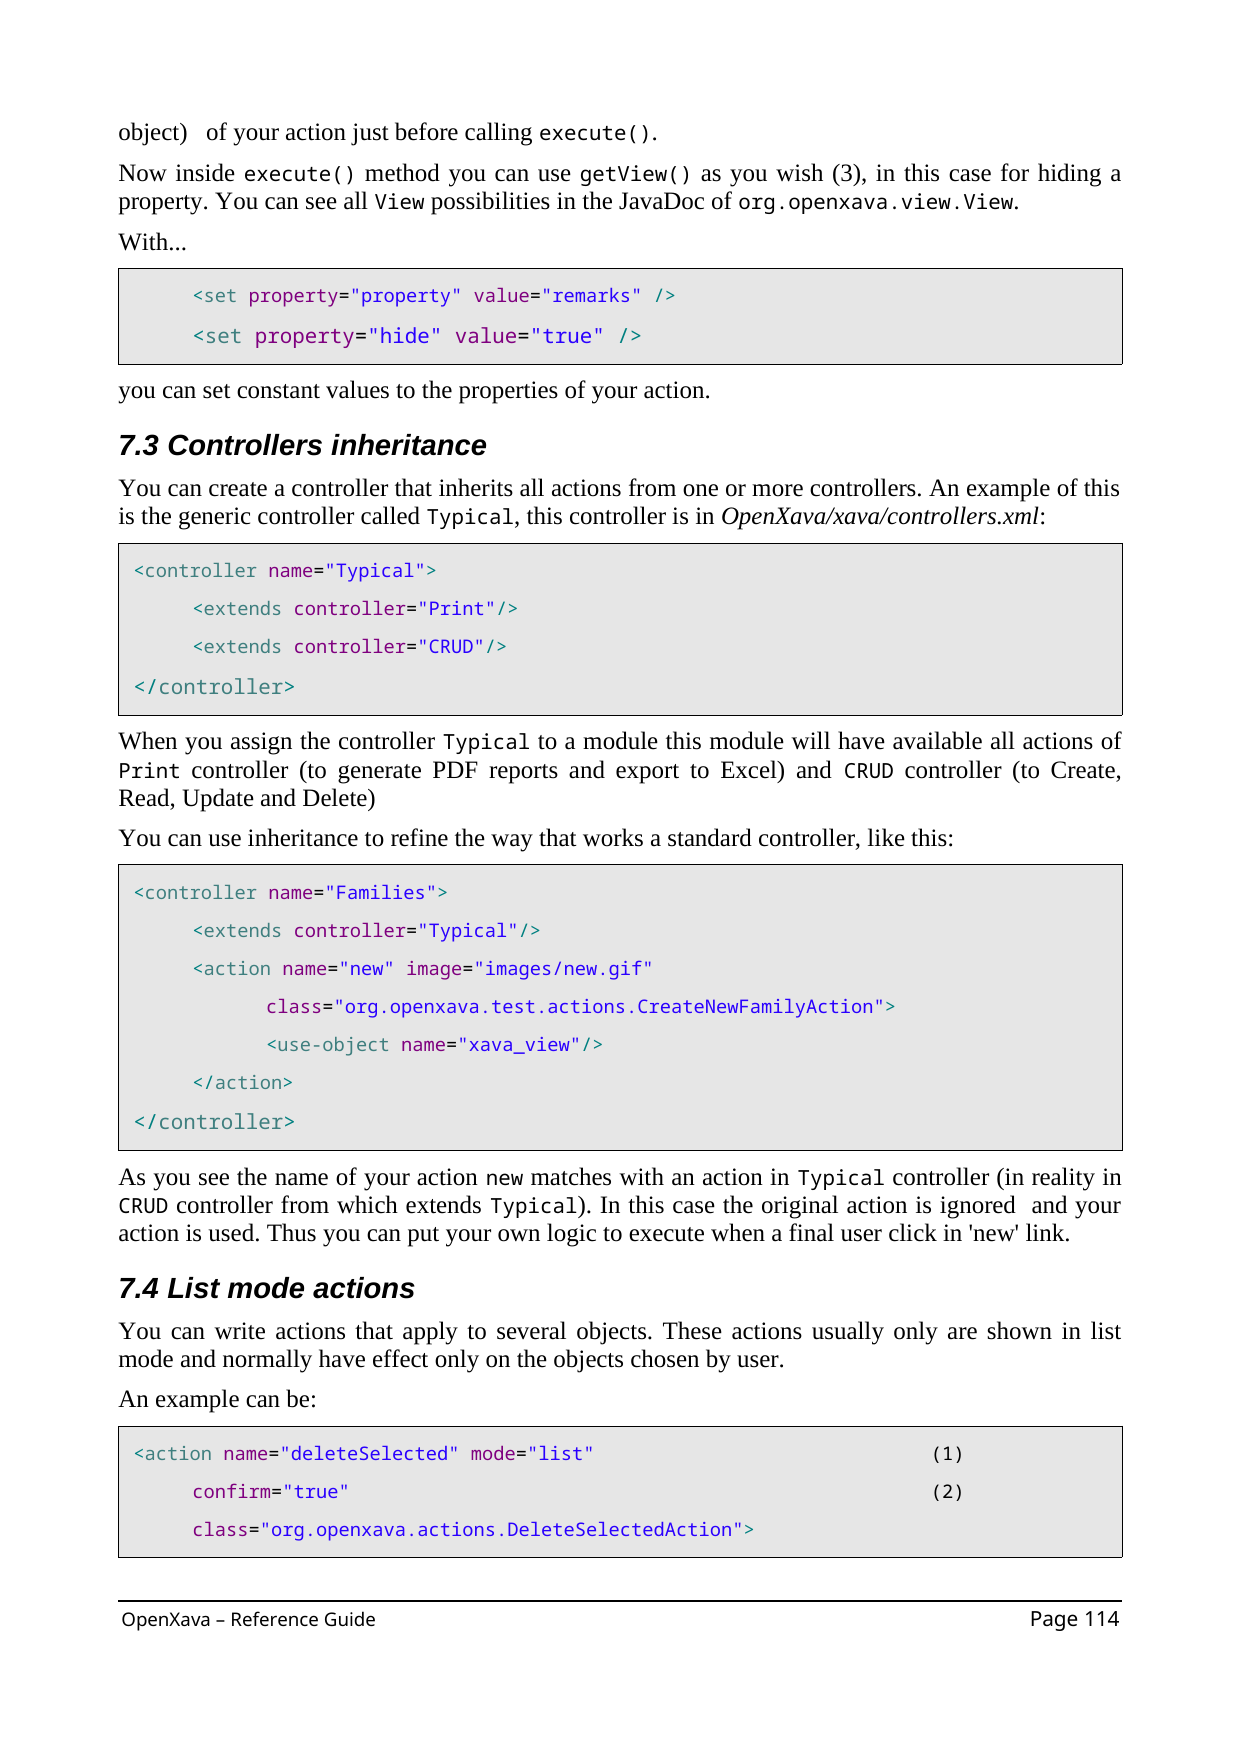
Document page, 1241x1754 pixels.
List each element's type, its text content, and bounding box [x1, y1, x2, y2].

text <extends controller="CRUD"/> [119, 619, 1122, 657]
text With... [118, 228, 1122, 256]
text <use-object name="xava_view"/> [119, 1016, 1122, 1054]
subtitle List mode actions [118, 1272, 1122, 1305]
text </controller> [119, 1092, 1122, 1150]
text you can set constant values to the properties of your action. [118, 377, 1122, 404]
text object) of your action just before calling execute(). [118, 118, 1122, 146]
text An example can be: [118, 1385, 1122, 1413]
text </controller> [119, 657, 1122, 715]
text As you see the name of your action new matches with an action in Typical controller (in reality in CRUD controller from which extends Typical). In this case the original action is ignored and your action is used. Thus you can put your own logic to execute when a final user click in 'new' link. [118, 1163, 1122, 1247]
text <extends controller="Print"/> [119, 581, 1122, 619]
text You can create a controller that inherits all actions from one or more controllers. An example of this is the generic controller called Typical, this controller is in OpenXava/xava/controllers.xml: [118, 474, 1122, 530]
text <extends controller="Typical"/> [119, 902, 1122, 940]
text You can write actions that apply to several objects. These actions usually only are shown in list mode and normally have effect only on the objects chosen by user. [118, 1317, 1122, 1373]
text <set property="property" value="remarks" /> [119, 269, 1122, 306]
text class="org.openxava.test.actions.CreateNewFamilyAction"> [119, 978, 1122, 1016]
text <controller name="Typical"> [119, 544, 1122, 581]
text You can use inheritance to refine the way that works a standard controller, like this: [118, 824, 1122, 852]
text <action name="deleteSelected" mode="list" (1) [119, 1427, 1122, 1463]
text Now inside execute() method you can use getView() as you wish (3), in this case for hiding a property. You can see all View possibilities in the JavaDoc of org.openxava.view.View. [118, 159, 1122, 215]
text <controller name="Families"> [119, 865, 1122, 902]
subtitle Controllers inheritance [118, 429, 1122, 462]
text When you assign the controller Typical to a module this module will have available all actions of Print controller (to generate PDF reports and export to Excel) and CRUD controller (to Create, Read, Update and Delete) [118, 727, 1122, 812]
text <set property="hide" value="true" /> [119, 306, 1122, 364]
text confirm="true" (2) [119, 1463, 1122, 1502]
text </action> [119, 1054, 1122, 1092]
text class="org.openxava.actions.DeleteSelectedAction"> [119, 1502, 1122, 1557]
text <action name="new" image="images/new.gif" [119, 940, 1122, 978]
